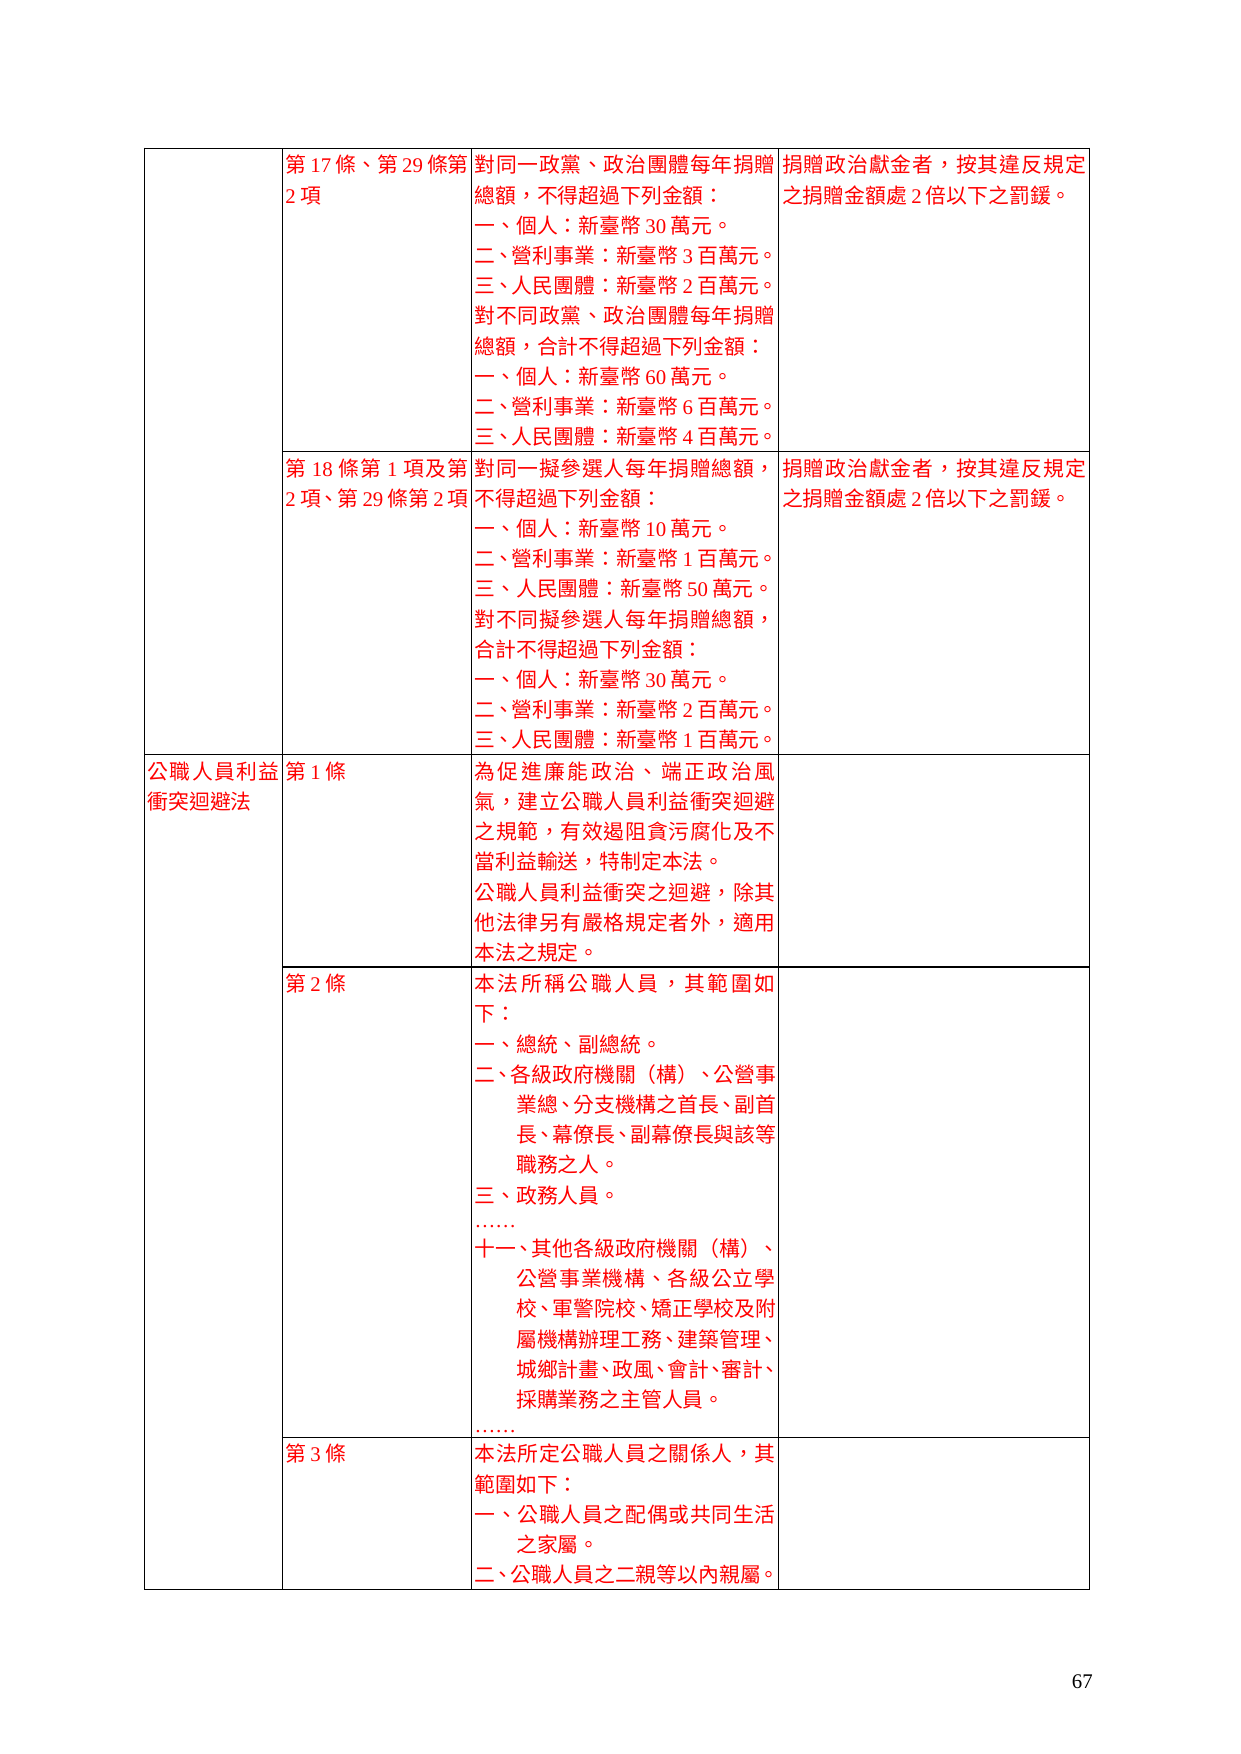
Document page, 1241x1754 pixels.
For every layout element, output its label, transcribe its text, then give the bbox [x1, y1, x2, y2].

table_cell [779, 755, 1089, 966]
table_cell 公職人員利益衝突迴避法 [145, 755, 282, 1589]
table_cell 第1條 [283, 755, 471, 966]
table_cell 本法所定公職人員之關係人，其範圍如下： 一、公職人員之配偶或共同生活之家屬。 二、公職人員之二親等以內親屬。 [472, 1438, 778, 1589]
table_cell [779, 1438, 1089, 1589]
table_cell 為促進廉能政治、端正政治風氣，建立公職人員利益衝突迴避之規範，有效遏阻貪污腐化及不當利益輸送，特制定本法。 公職人員利益衝突之迴避，除其他法律另有嚴格規定者外，適用本法之規定。 [472, 755, 778, 966]
table_cell 對同一擬參選人每年捐贈總額，不得超過下列金額： 一、個人：新臺幣10萬元。 二、營利事業：新臺幣1百萬元。 三、人民團體：新臺幣50萬元。 對不同擬參選人每年捐贈總額，合計不得超過下列金額： 一、個人：新臺幣30萬元。 二、營利事業：新臺幣2百萬元。 三、人民團體：新臺幣1百萬元。 [472, 452, 778, 754]
table_cell [779, 968, 1089, 1437]
table_cell 第2條 [283, 968, 471, 1437]
table_cell 第18條第1項及第2項、第29條第2項 [283, 452, 471, 754]
table_cell 捐贈政治獻金者，按其違反規定之捐贈金額處2倍以下之罰鍰。 [779, 452, 1089, 754]
table_cell 第3條 [283, 1438, 471, 1589]
table_cell 對同一政黨、政治團體每年捐贈總額，不得超過下列金額： 一、個人：新臺幣30萬元。 二、營利事業：新臺幣3百萬元。 三、人民團體：新臺幣2百萬元。 對不同政黨、政治團體每年捐贈總額，合計不得超過下列金額： 一、個人：新臺幣60萬元。 二、營利事業：新臺幣6百萬元。 三、人民團體：新臺幣4百萬元。 [472, 149, 778, 451]
table_cell 第17條、第29條第2項 [283, 149, 471, 451]
table_cell 捐贈政治獻金者，按其違反規定之捐贈金額處2倍以下之罰鍰。 [779, 149, 1089, 451]
table_cell 本法所稱公職人員，其範圍如下： 一、總統、副總統。 二、各級政府機關（構）、公營事業總、分支機構之首長、副首長、幕僚長、副幕僚長與該等職務之人。 三、政務人員。 …… 十一、其他各級政府機關（構）、公營事業機構、各級公立學校、軍警院校、矯正學校及附屬機構辦理工務、建築管理、城鄉計畫、政風、會計、審計、採購業務之主管人員。 …… [472, 968, 778, 1437]
table_cell [145, 149, 282, 754]
